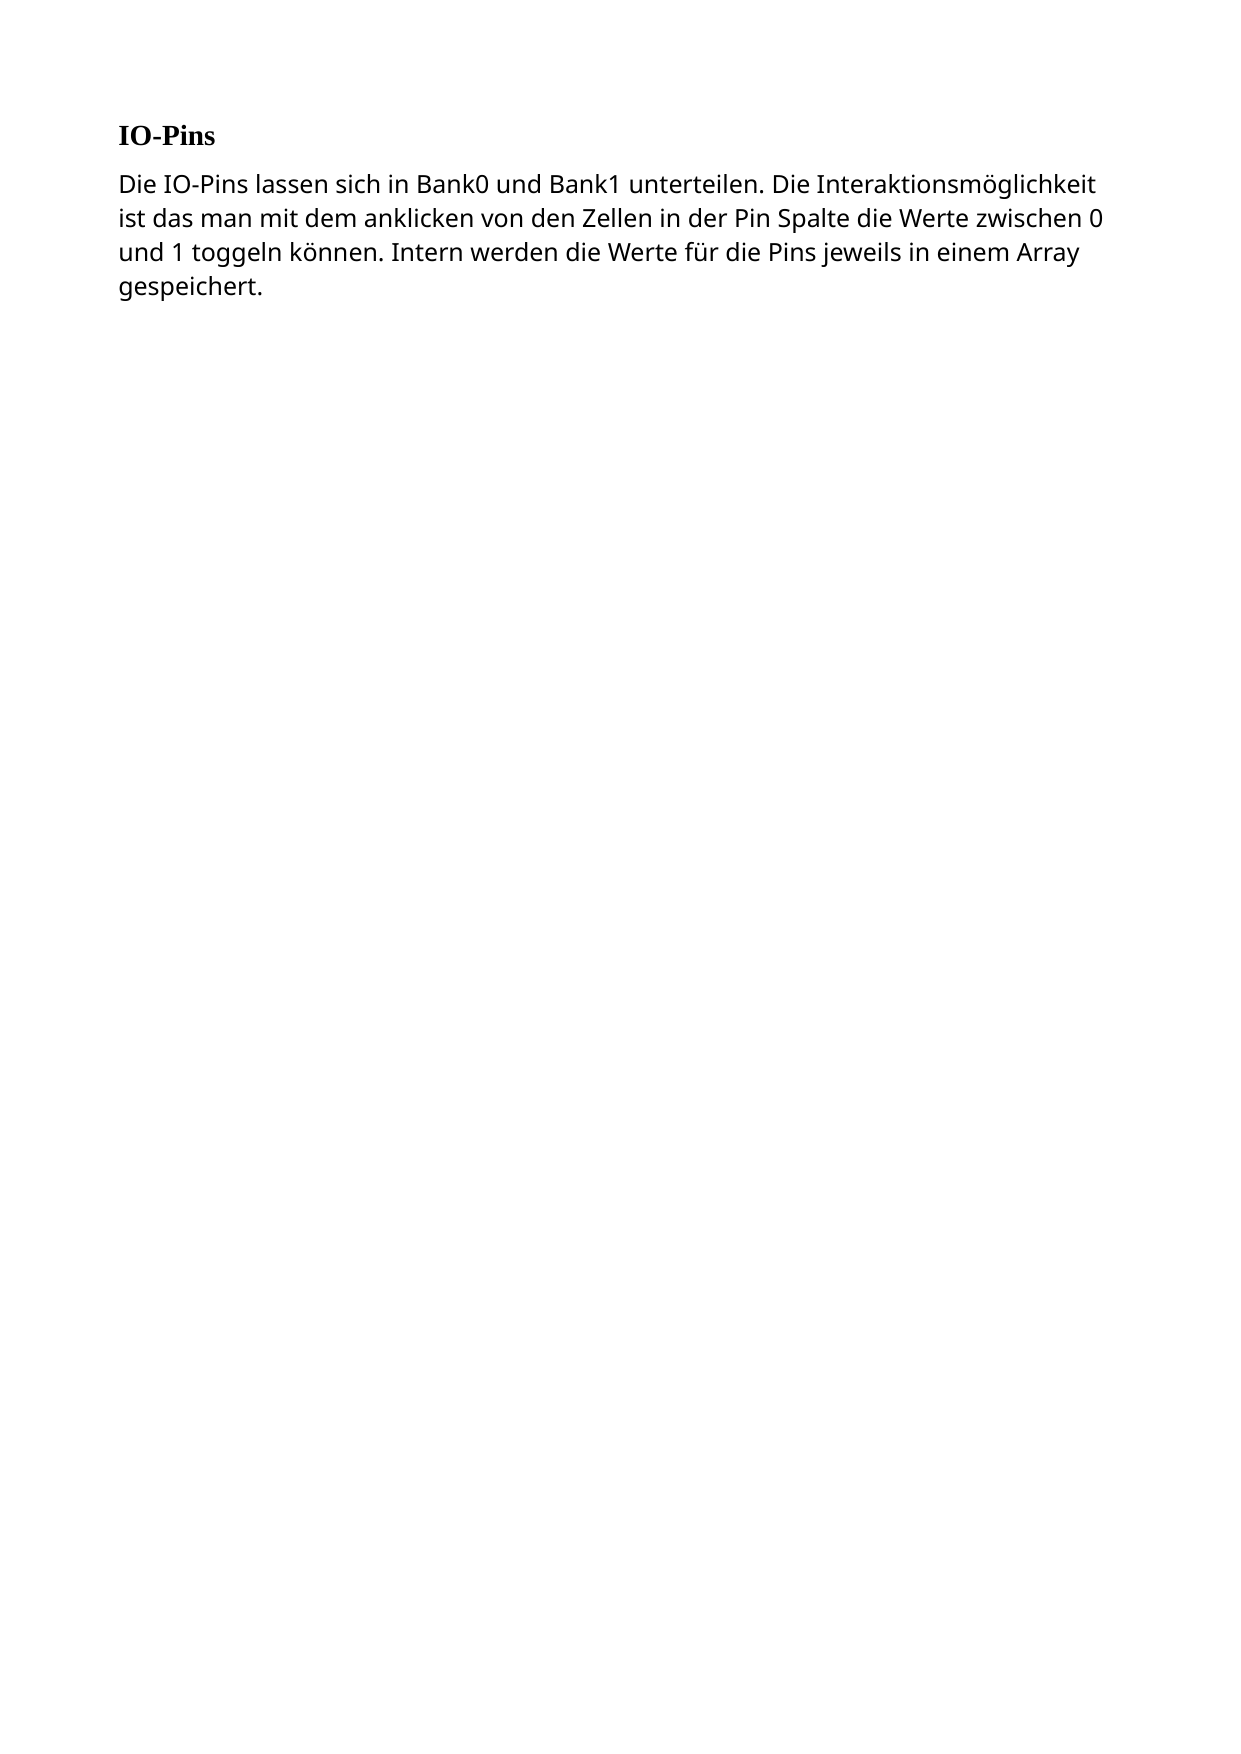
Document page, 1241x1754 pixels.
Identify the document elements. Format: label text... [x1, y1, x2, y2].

subtitle IO-Pins [118, 118, 1122, 152]
subtitle Die IO-Pins lassen sich in Bank0 und Bank1 unterteilen. Die Interaktionsmöglichkeit ist das man mit dem anklicken von den Zellen in der Pin Spalte die Werte zwischen 0 und 1 toggeln können. Intern werden die Werte für die Pins jeweils in einem Array gespeichert. [118, 166, 1122, 302]
